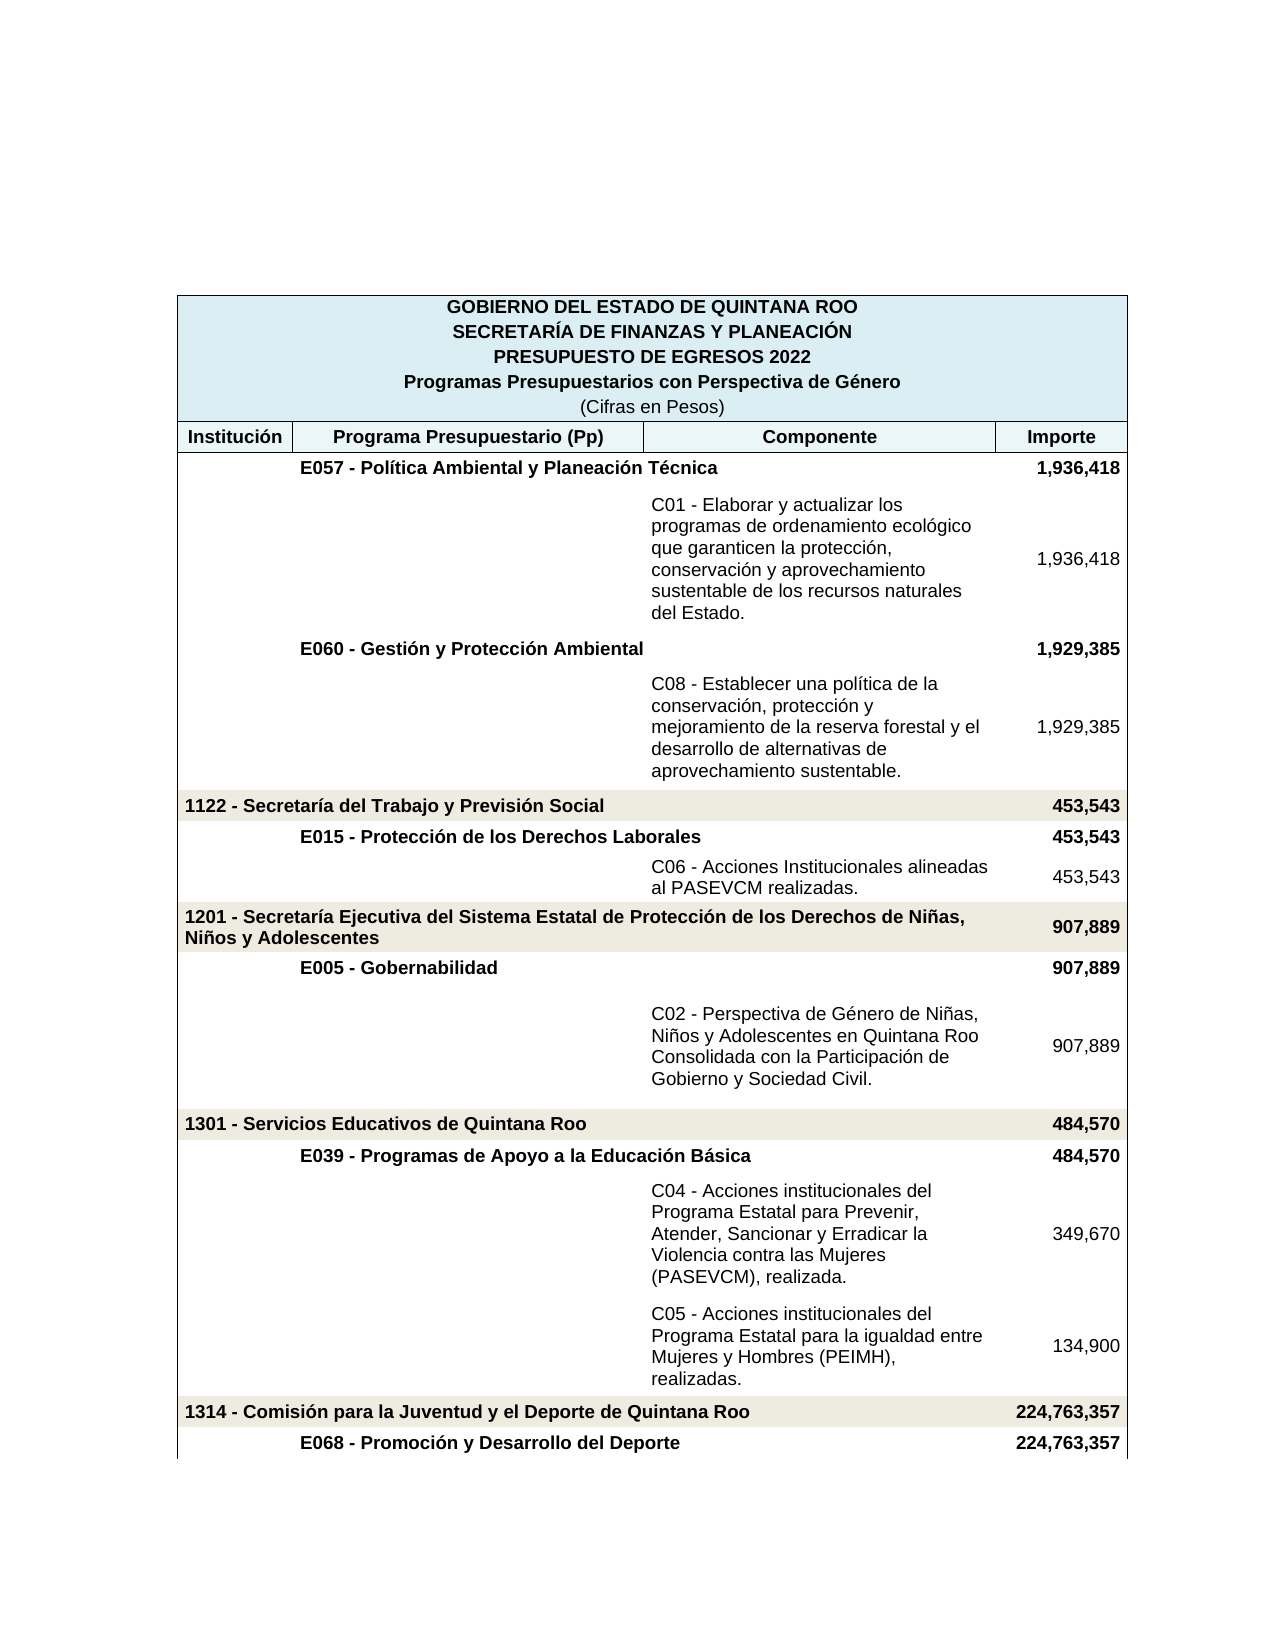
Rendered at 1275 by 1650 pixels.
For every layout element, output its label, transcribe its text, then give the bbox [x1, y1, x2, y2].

table_cell 907,889 [996, 952, 1127, 983]
table_cell [293, 984, 644, 1108]
table_cell 1,936,418 [996, 453, 1127, 483]
table_cell [178, 821, 293, 852]
table_cell [178, 852, 293, 902]
table_cell [178, 952, 293, 983]
table_cell [178, 984, 293, 1108]
table_cell [178, 1171, 293, 1296]
table_cell 453,543 [996, 821, 1127, 852]
table_cell 1,929,385 [996, 634, 1127, 665]
table_cell [178, 484, 293, 633]
table_cell [178, 634, 293, 665]
table_cell 1,929,385 [996, 665, 1127, 790]
table_cell E057 - Política Ambiental y Planeación Técnica [293, 453, 996, 483]
table_cell [178, 1140, 293, 1171]
table_cell E068 - Promoción y Desarrollo del Deporte [293, 1427, 996, 1458]
table_cell 484,570 [996, 1140, 1127, 1171]
table_cell 453,543 [996, 852, 1127, 902]
table_cell Componente [644, 422, 995, 452]
table_cell 907,889 [996, 984, 1127, 1108]
table_cell 1201 - Secretaría Ejecutiva del Sistema Estatal de Protección de los Derechos de Niñas, Niños y Adolescentes [178, 902, 996, 952]
table_cell [293, 665, 644, 790]
table_cell 1122 - Secretaría del Trabajo y Previsión Social [178, 790, 996, 821]
table_cell C02 - Perspectiva de Género de Niñas, Niños y Adolescentes en Quintana Roo Consolidada con la Participación de Gobierno y Sociedad Civil. [644, 984, 996, 1108]
table_cell C08 - Establecer una política de la conservación, protección y mejoramiento de la reserva forestal y el desarrollo de alternativas de aprovechamiento sustentable. [644, 665, 996, 790]
table_cell E015 - Protección de los Derechos Laborales [293, 821, 996, 852]
table_cell [293, 852, 644, 902]
table_cell Programa Presupuestario (Pp) [293, 422, 643, 452]
table_cell C04 - Acciones institucionales del Programa Estatal para Prevenir, Atender, Sancionar y Erradicar la Violencia contra las Mujeres (PASEVCM), realizada. [644, 1171, 996, 1296]
table_cell 1301 - Servicios Educativos de Quintana Roo [178, 1109, 996, 1140]
table_cell 224,763,357 [996, 1396, 1127, 1427]
table_cell 349,670 [996, 1171, 1127, 1296]
table_cell E060 - Gestión y Protección Ambiental [293, 634, 996, 665]
table_cell 1314 - Comisión para la Juventud y el Deporte de Quintana Roo [178, 1396, 996, 1427]
table_cell 134,900 [996, 1296, 1127, 1396]
table_cell C05 - Acciones institucionales del Programa Estatal para la igualdad entre Mujeres y Hombres (PEIMH), realizadas. [644, 1296, 996, 1396]
table_cell E039 - Programas de Apoyo a la Educación Básica [293, 1140, 996, 1171]
table_cell C06 - Acciones Institucionales alineadas al PASEVCM realizadas. [644, 852, 996, 902]
table_cell [293, 1296, 644, 1396]
table_cell [178, 665, 293, 790]
table_cell Importe [996, 422, 1127, 452]
table_cell [293, 1171, 644, 1296]
table_cell 484,570 [996, 1109, 1127, 1140]
table_header GOBIERNO DEL ESTADO DE QUINTANA ROO SECRETARÍA DE FINANZAS Y PLANEACIÓN PRESUPUESTO DE EGRESOS 2022 Programas Presupuestarios con Perspectiva de Género (Cifras en Pesos) [178, 296, 1127, 421]
table_cell 1,936,418 [996, 484, 1127, 633]
table_cell [178, 1427, 293, 1458]
table_cell Institución [178, 422, 292, 452]
table_cell [178, 1296, 293, 1396]
table_cell 907,889 [996, 902, 1127, 952]
table_cell [293, 484, 644, 633]
table_cell 453,543 [996, 790, 1127, 821]
table_cell C01 - Elaborar y actualizar los programas de ordenamiento ecológico que garanticen la protección, conservación y aprovechamiento sustentable de los recursos naturales del Estado. [644, 484, 996, 633]
table_cell [178, 453, 293, 483]
table_cell 224,763,357 [996, 1427, 1127, 1458]
table_cell E005 - Gobernabilidad [293, 952, 996, 983]
